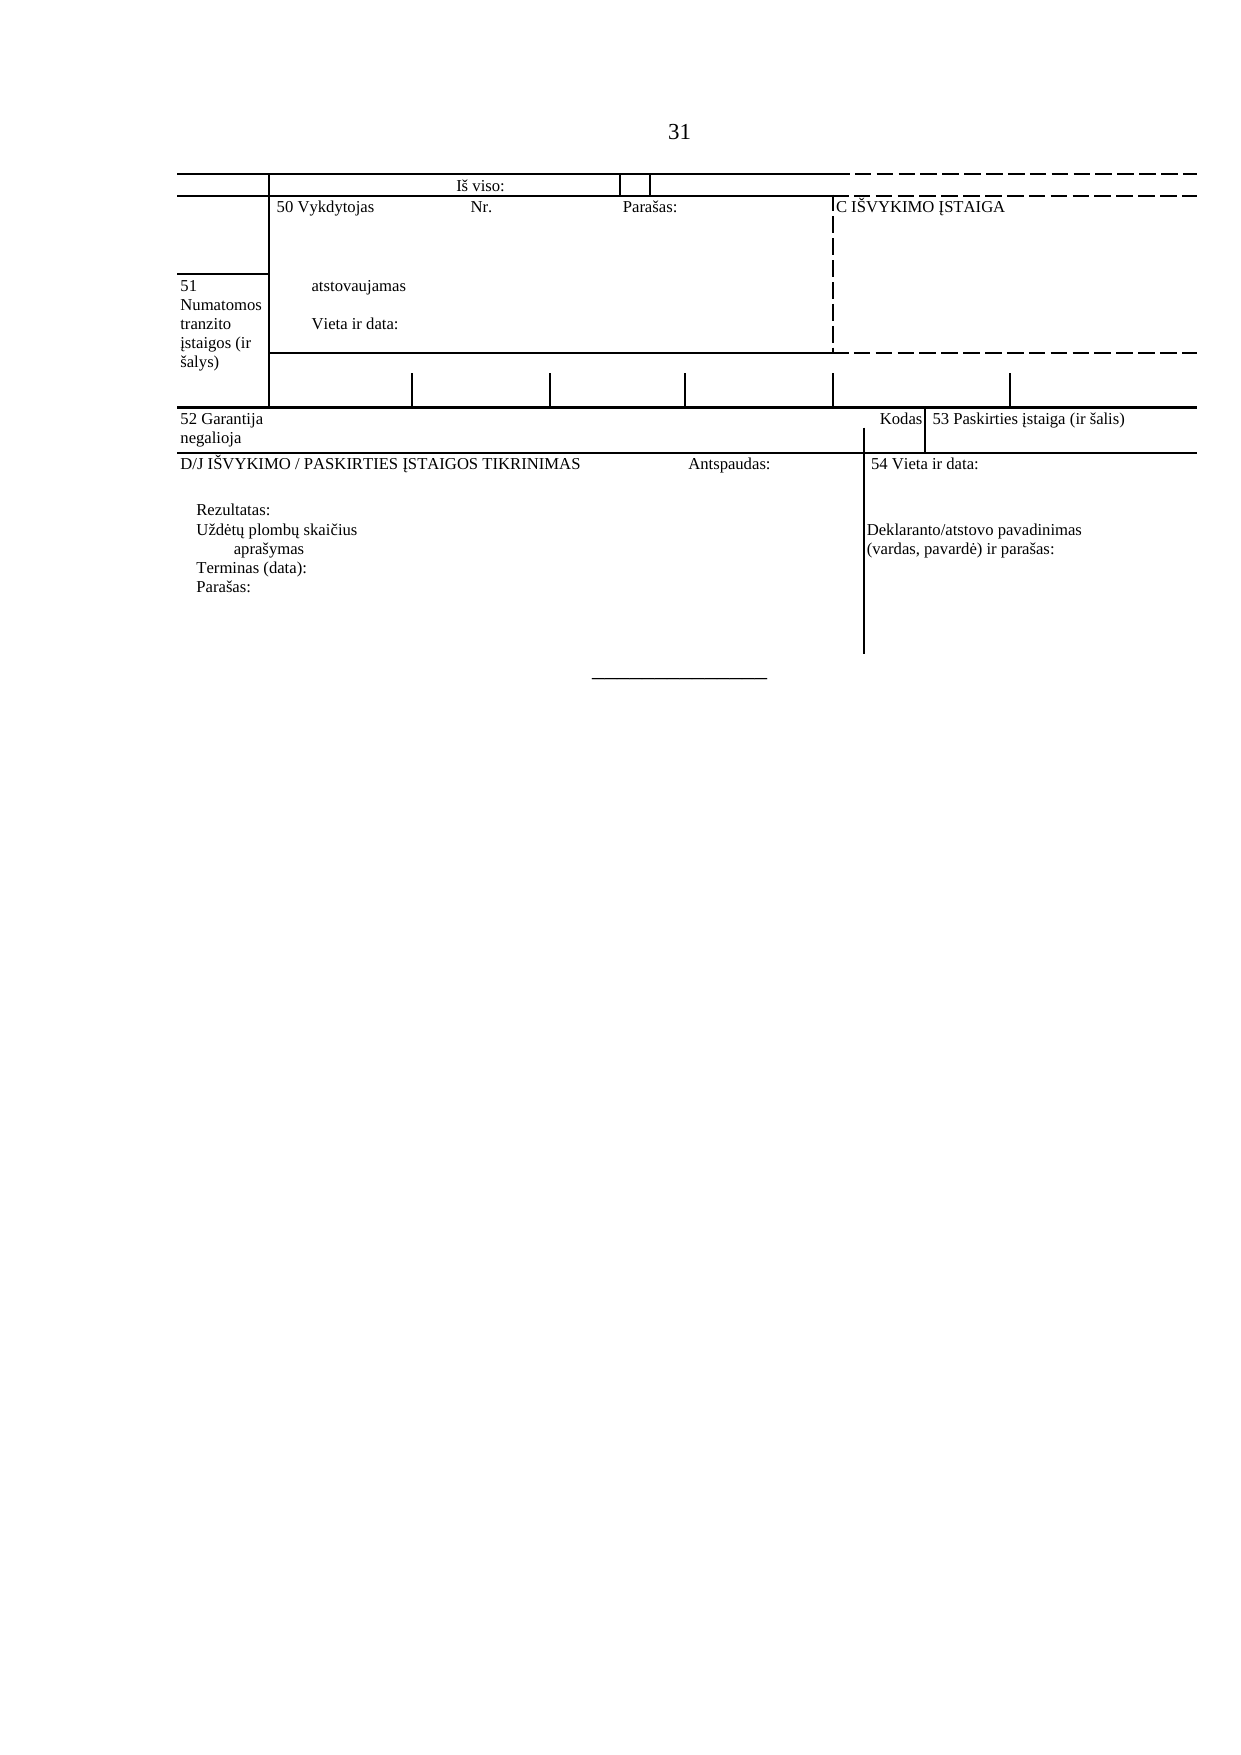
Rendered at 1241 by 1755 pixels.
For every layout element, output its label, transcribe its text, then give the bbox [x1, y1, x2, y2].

table_cell Iš viso: [453, 175, 619, 194]
table_cell [1011, 373, 1197, 406]
table_cell Nr. [468, 197, 620, 352]
table_cell C IŠVYKIMO ĮSTAIGA [833, 195, 1197, 352]
table_cell [468, 354, 620, 373]
table_cell [177, 175, 268, 194]
table_cell [270, 175, 453, 194]
table_cell Parašas: [620, 197, 833, 352]
table_cell [833, 173, 1197, 194]
table_cell [685, 476, 863, 500]
table_cell [833, 352, 1197, 373]
table_cell [413, 373, 549, 406]
table_cell [865, 428, 924, 452]
table_cell Kodas [269, 409, 924, 428]
table_cell [270, 354, 308, 373]
table_cell 51 Numatomos tranzito įstaigos (ir šalys) [177, 275, 268, 406]
table_cell [371, 500, 685, 653]
text ______________ [177, 653, 1181, 682]
table_cell 52 Garantija negalioja [177, 409, 269, 452]
table_cell [270, 273, 308, 352]
table_cell [686, 373, 832, 406]
table_cell 50 Vykdytojas [270, 197, 467, 273]
table_cell [621, 175, 649, 194]
table_cell [651, 175, 833, 194]
table_cell 53 Paskirties įstaiga (ir šalis) [926, 409, 1197, 428]
table_cell [177, 476, 193, 500]
table_cell Deklaranto/atstovo pavadinimas (vardas, pavardė) ir parašas: [865, 500, 1197, 653]
table_cell [193, 476, 685, 500]
table_cell [926, 428, 1197, 452]
table_cell [685, 500, 863, 653]
table_cell [177, 197, 268, 273]
table_cell [269, 428, 863, 452]
table_cell Rezultatas: Uždėtų plombų skaičius aprašymas Terminas (data): Parašas: [193, 500, 371, 653]
table_cell [551, 373, 684, 406]
table_cell atstovaujamas Vieta ir data: [309, 273, 467, 352]
table_cell 54 Vieta ir data: [865, 454, 1197, 476]
table_cell [865, 476, 1197, 500]
table_cell [177, 500, 193, 653]
table_cell [309, 354, 467, 373]
table_cell [834, 373, 1009, 406]
table_cell [270, 373, 411, 406]
table_cell D/J IŠVYKIMO / PASKIRTIES ĮSTAIGOS TIKRINIMAS [177, 454, 685, 476]
table_cell [620, 354, 833, 373]
table_cell Antspaudas: [685, 454, 863, 476]
